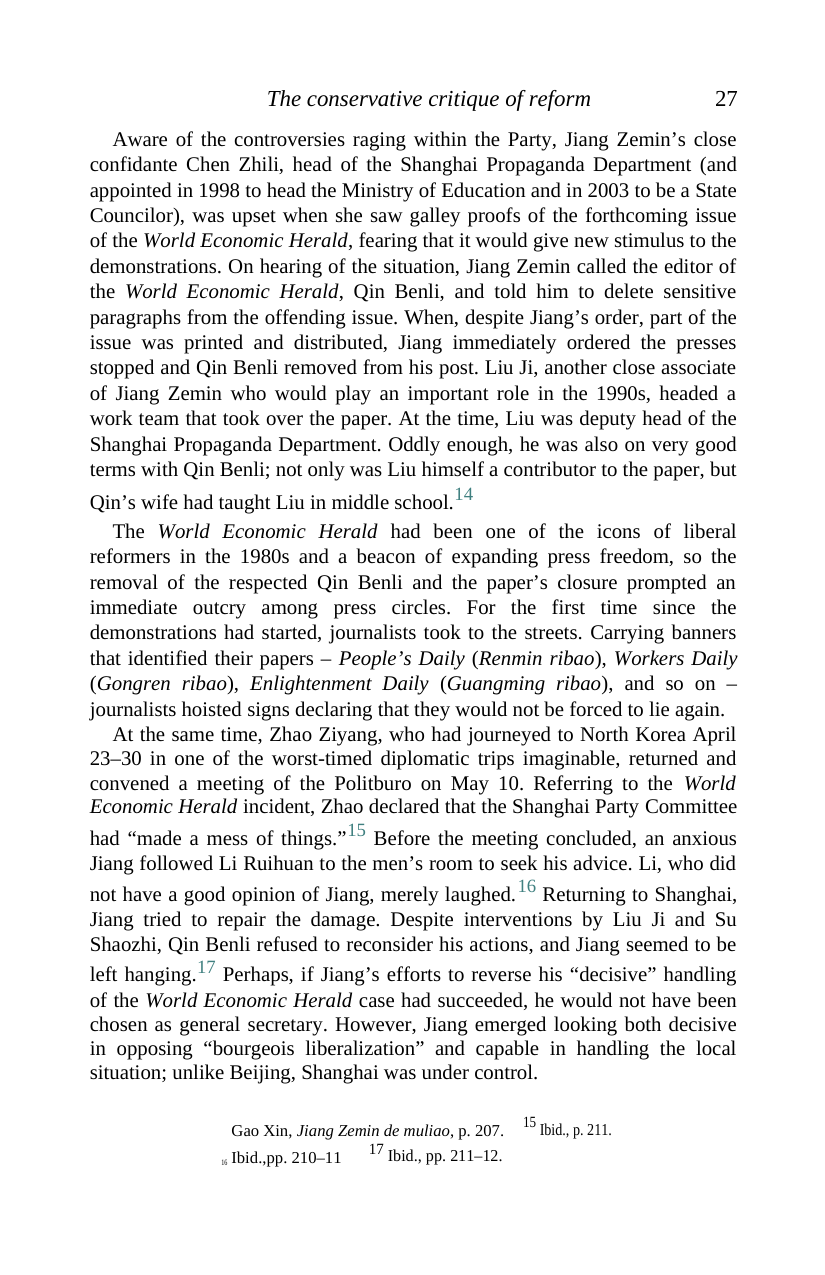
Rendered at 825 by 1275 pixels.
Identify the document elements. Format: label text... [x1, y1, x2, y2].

table_header The conservative critique of reform [267, 84, 637, 111]
table_cell [506, 1140, 614, 1167]
text Aware of the controversies raging within the Party, Jiang Zemin’s close confidante Chen Zhili, head of the Shanghai Propaganda Department (and appointed in 1998 to head the Ministry of Education and in 2003 to be a State Councilor), was upset when she saw galley proofs of the forthcoming issue of the World Economic Herald, fearing that it would give new stimulus to the demonstrations. On hearing of the situation, Jiang Zemin called the editor of the World Economic Herald, Qin Benli, and told him to delete sensitive paragraphs from the offending issue. When, despite Jiang’s order, part of the issue was printed and distributed, Jiang immediately ordered the presses stopped and Qin Benli removed from his post. Liu Ji, another close associate of Jiang Zemin who would play an important role in the 1990s, headed a work team that took over the paper. At the time, Liu was deputy head of the Shanghai Propaganda Department. Oddly enough, he was also on very good terms with Qin Benli; not only was Liu himself a contributor to the paper, but Qin’s wife had taught Liu in middle school.14 [89, 127, 737, 516]
table_cell Ibid.,pp. 210–11 [227, 1140, 352, 1167]
table_header Gao Xin, Jiang Zemin de muliao, p. 207. [227, 1113, 506, 1140]
text The World Economic Herald had been one of the icons of liberal reformers in the 1980s and a beacon of expanding press freedom, so the removal of the respected Qin Benli and the paper’s closure prompted an immediate outcry among press circles. For the first time since the demonstrations had started, journalists took to the streets. Carrying banners that identified their papers – People’s Daily (Renmin ribao), Workers Daily (Gongren ribao), Enlightenment Daily (Guangming ribao), and so on – journalists hoisted signs declaring that they would not be forced to lie again. [89, 519, 737, 721]
table_cell 17 Ibid., pp. 211–12. [352, 1140, 506, 1167]
text At the same time, Zhao Ziyang, who had journeyed to North Korea April 23–30 in one of the worst-timed diplomatic trips imaginable, returned and convened a meeting of the Politburo on May 10. Referring to the World Economic Herald incident, Zhao declared that the Shanghai Party Committee had “made a mess of things.”15 Before the meeting concluded, an anxious Jiang followed Li Ruihuan to the men’s room to seek his advice. Li, who did not have a good opinion of Jiang, merely laughed.16 Returning to Shanghai, Jiang tried to repair the damage. Despite interventions by Liu Ji and Su Shaozhi, Qin Benli refused to reconsider his actions, and Jiang seemed to be left hanging.17 Perhaps, if Jiang’s efforts to reverse his “decisive” handling of the World Economic Herald case had succeeded, he would not have been chosen as general secretary. However, Jiang emerged looking both decisive in opposing “bourgeois liberalization” and capable in handling the local situation; unlike Beijing, Shanghai was under control. [89, 722, 737, 1084]
table_header 15 Ibid., p. 211. [506, 1113, 614, 1140]
table_header [215, 1113, 227, 1140]
table_cell 16 [215, 1140, 227, 1167]
table_header 27 [638, 84, 737, 111]
